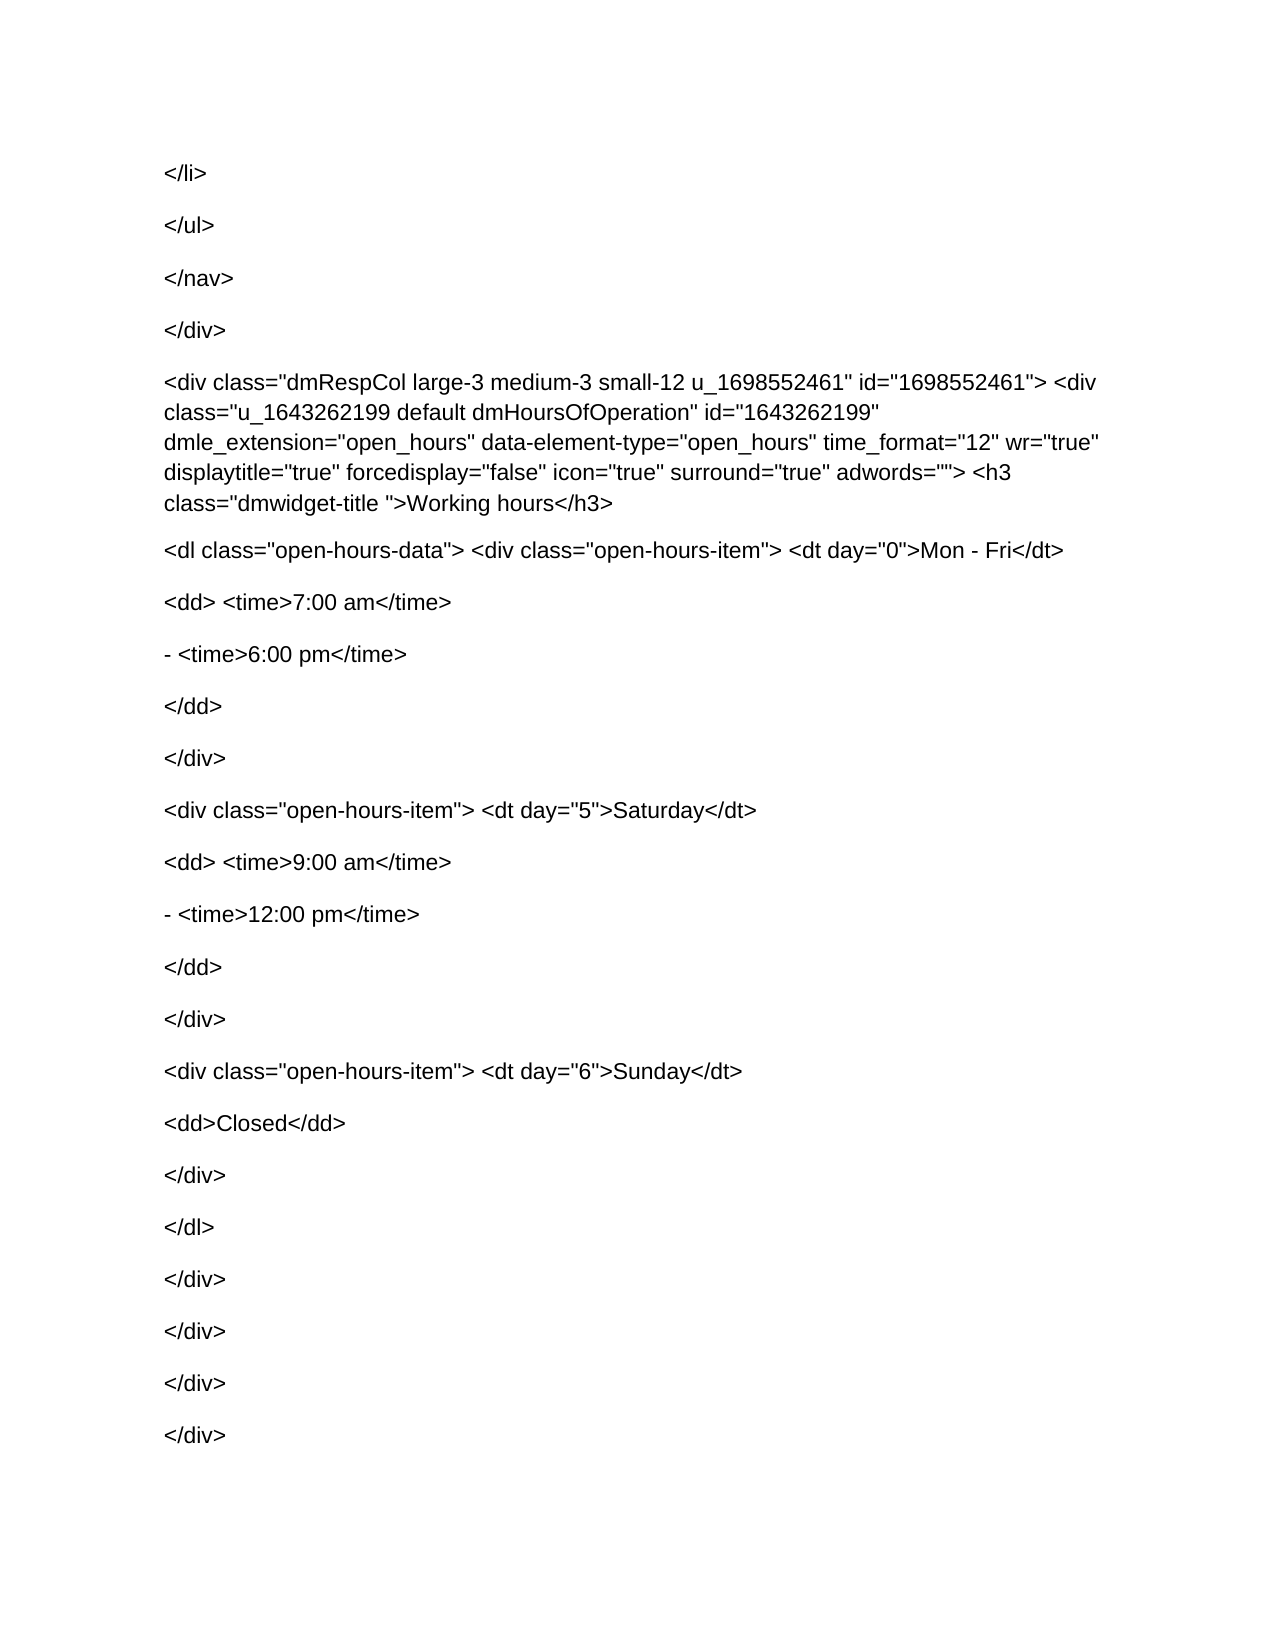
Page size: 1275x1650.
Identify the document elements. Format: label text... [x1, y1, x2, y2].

table_cell </div> [153, 995, 1125, 1047]
table_cell <dd>Closed</dd> [153, 1099, 1125, 1151]
table_cell <div class="dmRespCol large-3 medium-3 small-12 u_1698552461" id="1698552461"> <div class="u_1643262199 default dmHoursOfOperation" id="1643262199" dmle_extension="open_hours" data-element-type="open_hours" time_format="12" wr="true" displaytitle="true" forcedisplay="false" icon="true" surround="true" adwords=""> <h3 class="dmwidget-title ">Working hours</h3> [153, 358, 1125, 526]
table_cell </div> [153, 1308, 1125, 1360]
table_cell <dd> <time>7:00 am</time> [153, 579, 1125, 631]
table_cell </div> [153, 1412, 1125, 1464]
table_cell <dl class="open-hours-data"> <div class="open-hours-item"> <dt day="0">Mon - Fri</dt> [153, 526, 1125, 578]
table_cell </div> [153, 1151, 1125, 1203]
table_cell </dl> [153, 1204, 1125, 1256]
table_cell </div> [153, 735, 1125, 787]
table_cell </ul> [153, 202, 1125, 254]
table_cell </div> [153, 1256, 1125, 1308]
table_cell <div class="open-hours-item"> <dt day="5">Saturday</dt> [153, 787, 1125, 839]
table_cell </dd> [153, 683, 1125, 735]
table_cell </dd> [153, 943, 1125, 995]
table_cell </div> [153, 306, 1125, 358]
table_cell </nav> [153, 254, 1125, 306]
table_cell </li> [153, 150, 1125, 202]
table_cell - <time>12:00 pm</time> [153, 891, 1125, 943]
table_cell <dd> <time>9:00 am</time> [153, 839, 1125, 891]
table_cell <div class="open-hours-item"> <dt day="6">Sunday</dt> [153, 1047, 1125, 1099]
table_cell - <time>6:00 pm</time> [153, 631, 1125, 683]
table_cell </div> [153, 1360, 1125, 1412]
